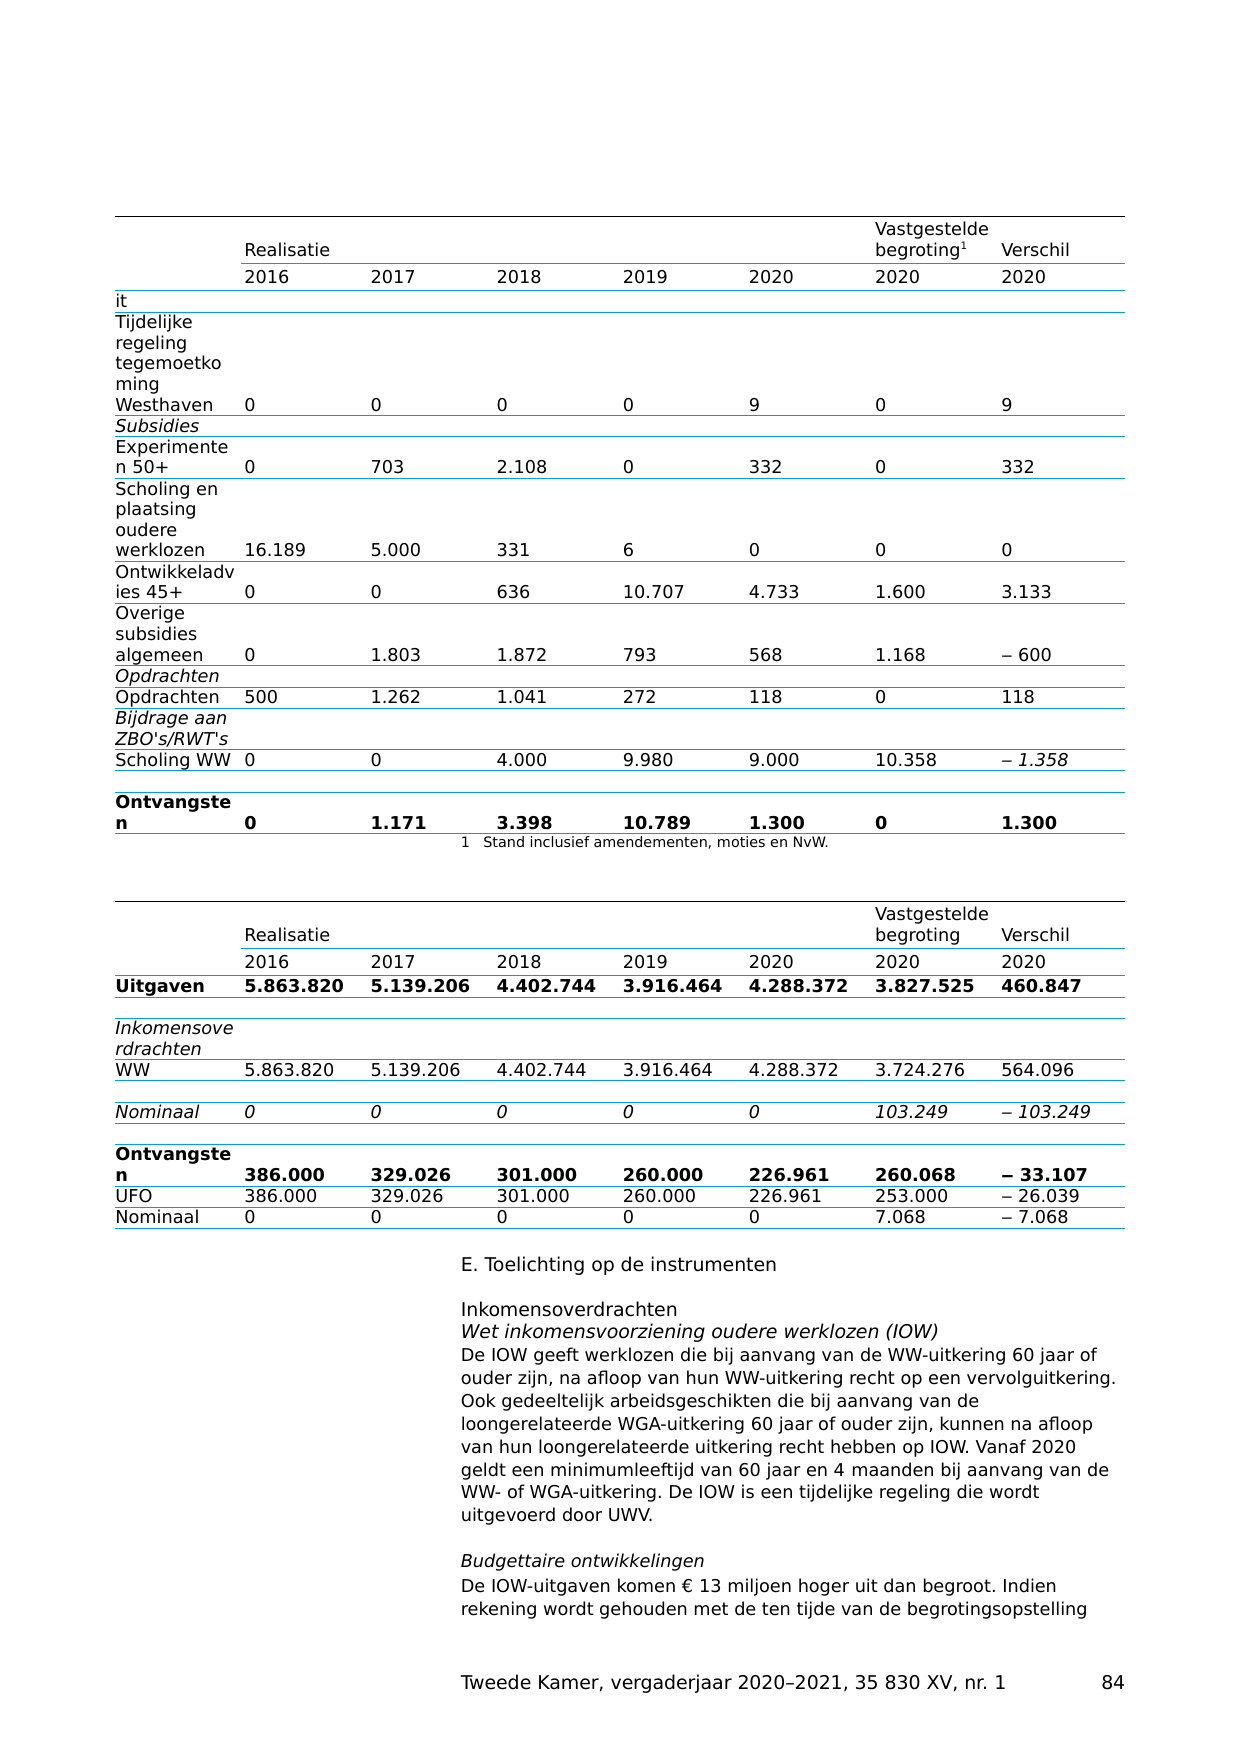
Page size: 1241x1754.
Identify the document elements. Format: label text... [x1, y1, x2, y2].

table_cell [241, 1124, 367, 1144]
table_cell 9.980 [620, 750, 746, 770]
table_cell 793 [620, 604, 746, 665]
table_cell 5.139.206 [368, 1060, 493, 1080]
table_cell 0 [872, 793, 998, 833]
table_cell Ontvangsten [115, 793, 241, 833]
table_cell 5.139.206 [368, 976, 493, 996]
table_cell [998, 998, 1125, 1017]
table_cell 3.724.276 [872, 1060, 998, 1080]
table_cell 103.249 [872, 1103, 998, 1123]
table_header Tabel 45 Premiegefinancierde budgettaire gevolgen van beleidsartikel 5 (bedragen x € 1.000) [115, 876, 1125, 901]
table_cell Realisatie [241, 902, 872, 948]
table_cell ‒ 7.068 [998, 1208, 1125, 1228]
table_cell 4.288.372 [746, 1060, 872, 1080]
table_cell [494, 1124, 620, 1144]
table_cell [620, 1019, 746, 1059]
table_cell 2020 [998, 949, 1125, 975]
table_cell [241, 771, 367, 792]
table_cell [241, 291, 367, 311]
table_cell 2020 [872, 264, 998, 290]
table_cell 260.068 [872, 1145, 998, 1186]
table_cell [368, 1081, 493, 1102]
title Inkomensoverdrachten [461, 1299, 1125, 1321]
table_cell [368, 291, 493, 311]
table_cell [368, 1019, 493, 1059]
table_cell 4.402.744 [494, 1060, 620, 1080]
table_cell 3.398 [494, 793, 620, 833]
table_cell 0 [368, 750, 493, 770]
table_cell Opdrachten [115, 688, 241, 707]
table_cell 10.789 [620, 793, 746, 833]
table_cell [241, 998, 367, 1017]
table_cell 703 [368, 437, 493, 478]
table_cell Vastgestelde begroting [872, 902, 998, 948]
table_cell [998, 1124, 1125, 1144]
text De IOW-uitgaven komen € 13 miljoen hoger uit dan begroot. Indien rekening wordt gehouden met de ten tijde van de begrotingsopstelling [461, 1574, 1125, 1620]
table_cell 272 [620, 688, 746, 707]
table_cell [746, 1124, 872, 1144]
table_cell 386.000 [241, 1187, 367, 1207]
table_cell Nominaal [115, 1103, 241, 1123]
table_cell [872, 1124, 998, 1144]
table_cell 0 [241, 562, 367, 603]
table_cell [746, 416, 872, 436]
table_cell 0 [872, 437, 998, 478]
table_cell [368, 771, 493, 792]
table_cell Tijdelijke regeling tegemoetkoming Westhaven [115, 313, 241, 415]
table_cell 2019 [620, 264, 746, 290]
table_cell 4.402.744 [494, 976, 620, 996]
table_cell [872, 291, 998, 311]
table_cell [746, 1081, 872, 1102]
table_cell Bijdrage aan ZBO's/RWT's [115, 709, 241, 749]
table_cell [872, 771, 998, 792]
table_cell [241, 666, 367, 686]
table_cell 0 [872, 479, 998, 561]
table_cell 2020 [746, 949, 872, 975]
table_cell [494, 666, 620, 686]
table_cell 4.288.372 [746, 976, 872, 996]
table_cell 3.133 [998, 562, 1125, 603]
table_cell [115, 998, 241, 1017]
table_cell [746, 291, 872, 311]
table_cell 9.000 [746, 750, 872, 770]
table_cell 0 [746, 479, 872, 561]
table_cell 1.803 [368, 604, 493, 665]
table_cell [872, 1019, 998, 1059]
table_cell 0 [241, 793, 367, 833]
table_cell 4.733 [746, 562, 872, 603]
title Wet inkomensvoorziening oudere werklozen (IOW) [461, 1321, 1125, 1343]
table_cell 4.000 [494, 750, 620, 770]
table_cell [368, 998, 493, 1017]
table_cell [998, 666, 1125, 686]
table_cell Ontvangsten [115, 1145, 241, 1186]
table_cell 0 [746, 1208, 872, 1228]
table_cell [620, 666, 746, 686]
table_cell [115, 217, 241, 290]
table_cell 5.863.820 [241, 1060, 367, 1080]
table_cell 3.916.464 [620, 1060, 746, 1080]
table_cell 0 [620, 1208, 746, 1228]
table_cell [494, 1081, 620, 1102]
table_cell [115, 902, 241, 975]
table_cell 2017 [368, 949, 493, 975]
table_cell Subsidies [115, 416, 241, 436]
table_cell 460.847 [998, 976, 1125, 996]
table_cell [241, 1081, 367, 1102]
table_cell [241, 1019, 367, 1059]
table_cell WW [115, 1060, 241, 1080]
table_cell Inkomensoverdrachten [115, 1019, 241, 1059]
table_cell 329.026 [368, 1145, 493, 1186]
table_cell [494, 1019, 620, 1059]
table_cell 5.000 [368, 479, 493, 561]
table_cell 0 [746, 1103, 872, 1123]
table_cell 2017 [368, 264, 493, 290]
table_cell 386.000 [241, 1145, 367, 1186]
table_cell 0 [872, 313, 998, 415]
table_cell Realisatie [241, 217, 872, 263]
table_cell 3.916.464 [620, 976, 746, 996]
table_cell 118 [998, 688, 1125, 707]
table_cell 0 [872, 688, 998, 707]
table_cell [241, 709, 367, 749]
table_cell 0 [368, 562, 493, 603]
table_cell 2.108 [494, 437, 620, 478]
table_cell Verschil [998, 217, 1125, 263]
table_cell 0 [241, 437, 367, 478]
table_cell 226.961 [746, 1187, 872, 1207]
table_cell [746, 709, 872, 749]
table_cell Nominaal [115, 1208, 241, 1228]
table_cell [494, 416, 620, 436]
table_cell 1.300 [746, 793, 872, 833]
text Budgettaire ontwikkelingen [461, 1549, 1125, 1572]
table_cell 332 [998, 437, 1125, 478]
table_cell ‒ 26.039 [998, 1187, 1125, 1207]
table_cell [872, 998, 998, 1017]
table_cell 10.358 [872, 750, 998, 770]
table_cell [872, 416, 998, 436]
table_cell 0 [620, 313, 746, 415]
table_cell 0 [241, 1208, 367, 1228]
table_cell [746, 998, 872, 1017]
table_cell 2016 [241, 264, 367, 290]
table_cell 568 [746, 604, 872, 665]
table_cell 7.068 [872, 1208, 998, 1228]
table_cell [115, 1124, 241, 1144]
table_cell Scholing WW [115, 750, 241, 770]
table_cell [368, 709, 493, 749]
table_cell 9 [746, 313, 872, 415]
table_cell 0 [998, 479, 1125, 561]
table_cell Opdrachten [115, 666, 241, 686]
table_cell Experimenten 50+ [115, 437, 241, 478]
table_cell 0 [241, 313, 367, 415]
table_cell 329.026 [368, 1187, 493, 1207]
table_cell Verschil [998, 902, 1125, 948]
table_cell 1.300 [998, 793, 1125, 833]
table_cell [620, 291, 746, 311]
table_cell [115, 771, 241, 792]
table_cell 331 [494, 479, 620, 561]
table_cell 1.262 [368, 688, 493, 707]
table_cell 500 [241, 688, 367, 707]
table_cell 301.000 [494, 1187, 620, 1207]
table_cell 226.961 [746, 1145, 872, 1186]
table_cell it [115, 291, 241, 311]
table_header Tabel 44 Begrotingsgefinancierde budgettaire gevolgen van beleidsartikel 5 (bedragen x € 1.000) [115, 191, 1125, 216]
table_cell 2018 [494, 949, 620, 975]
table_cell [368, 1124, 493, 1144]
table_cell ‒ 600 [998, 604, 1125, 665]
table_cell ‒ 33.107 [998, 1145, 1125, 1186]
table_cell 2016 [241, 949, 367, 975]
table_cell [368, 666, 493, 686]
table_cell [746, 771, 872, 792]
table_cell 0 [368, 1208, 493, 1228]
table_cell [620, 1081, 746, 1102]
table_cell Ontwikkeladvies 45+ [115, 562, 241, 603]
table_cell 1.168 [872, 604, 998, 665]
table_cell 118 [746, 688, 872, 707]
table_cell 6 [620, 479, 746, 561]
table_cell [620, 771, 746, 792]
table_cell 0 [368, 313, 493, 415]
table_cell 5.863.820 [241, 976, 367, 996]
table_cell 1.872 [494, 604, 620, 665]
table_cell 3.827.525 [872, 976, 998, 996]
table_cell [494, 291, 620, 311]
title E. Toelichting op de instrumenten [461, 1253, 1125, 1275]
table_cell [241, 416, 367, 436]
list Stand inclusief amendementen, moties en NvW. [461, 834, 1125, 851]
table_cell 2019 [620, 949, 746, 975]
table_cell 253.000 [872, 1187, 998, 1207]
table_cell 0 [494, 1208, 620, 1228]
table_cell 0 [241, 750, 367, 770]
table_cell [115, 1081, 241, 1102]
table_cell 9 [998, 313, 1125, 415]
table_cell 260.000 [620, 1187, 746, 1207]
text De IOW geeft werklozen die bij aanvang van de WW-uitkering 60 jaar of ouder zijn, na afloop van hun WW-uitkering recht op een vervolguitkering. Ook gedeeltelijk arbeidsgeschikten die bij aanvang van de loongerelateerde WGA-uitkering 60 jaar of ouder zijn, kunnen na afloop van hun loongerelateerde uitkering recht hebben op IOW. Vanaf 2020 geldt een minimumleeftijd van 60 jaar en 4 maanden bij aanvang van de WW- of WGA-uitkering. De IOW is een tijdelijke regeling die wordt uitgevoerd door UWV. [461, 1343, 1125, 1526]
table_cell [620, 709, 746, 749]
table_cell 2020 [998, 264, 1125, 290]
table_cell 0 [620, 437, 746, 478]
table_cell 0 [241, 1103, 367, 1123]
table_cell [998, 1081, 1125, 1102]
table_cell [872, 1081, 998, 1102]
table_cell [998, 709, 1125, 749]
table_cell Vastgestelde begroting1 [872, 217, 998, 263]
table_cell Overige subsidies algemeen [115, 604, 241, 665]
table_cell 1.600 [872, 562, 998, 603]
table_cell 0 [368, 1103, 493, 1123]
table_cell 0 [494, 1103, 620, 1123]
table_cell [494, 771, 620, 792]
table_cell 636 [494, 562, 620, 603]
table_cell 2020 [746, 264, 872, 290]
table_cell Scholing en plaatsing oudere werklozen [115, 479, 241, 561]
table_cell [746, 1019, 872, 1059]
table_cell [872, 666, 998, 686]
table_cell 1.171 [368, 793, 493, 833]
table_cell [620, 1124, 746, 1144]
table_cell 1.041 [494, 688, 620, 707]
table_cell Uitgaven [115, 976, 241, 996]
table_cell [998, 291, 1125, 311]
table_cell 332 [746, 437, 872, 478]
table_cell UFO [115, 1187, 241, 1207]
table_cell [494, 709, 620, 749]
table_cell ‒ 103.249 [998, 1103, 1125, 1123]
table_cell [368, 416, 493, 436]
table_cell ‒ 1.358 [998, 750, 1125, 770]
table_cell 2020 [872, 949, 998, 975]
table_cell 2018 [494, 264, 620, 290]
table_cell [620, 416, 746, 436]
table_cell 16.189 [241, 479, 367, 561]
table_cell [872, 709, 998, 749]
table_cell 0 [241, 604, 367, 665]
table_cell [746, 666, 872, 686]
table_cell [998, 771, 1125, 792]
table_cell 0 [494, 313, 620, 415]
table_cell [620, 998, 746, 1017]
table_cell 301.000 [494, 1145, 620, 1186]
table_cell 564.096 [998, 1060, 1125, 1080]
table_cell 10.707 [620, 562, 746, 603]
table_cell 0 [620, 1103, 746, 1123]
table_cell 260.000 [620, 1145, 746, 1186]
table_cell [998, 416, 1125, 436]
table_cell [998, 1019, 1125, 1059]
table_cell [494, 998, 620, 1017]
